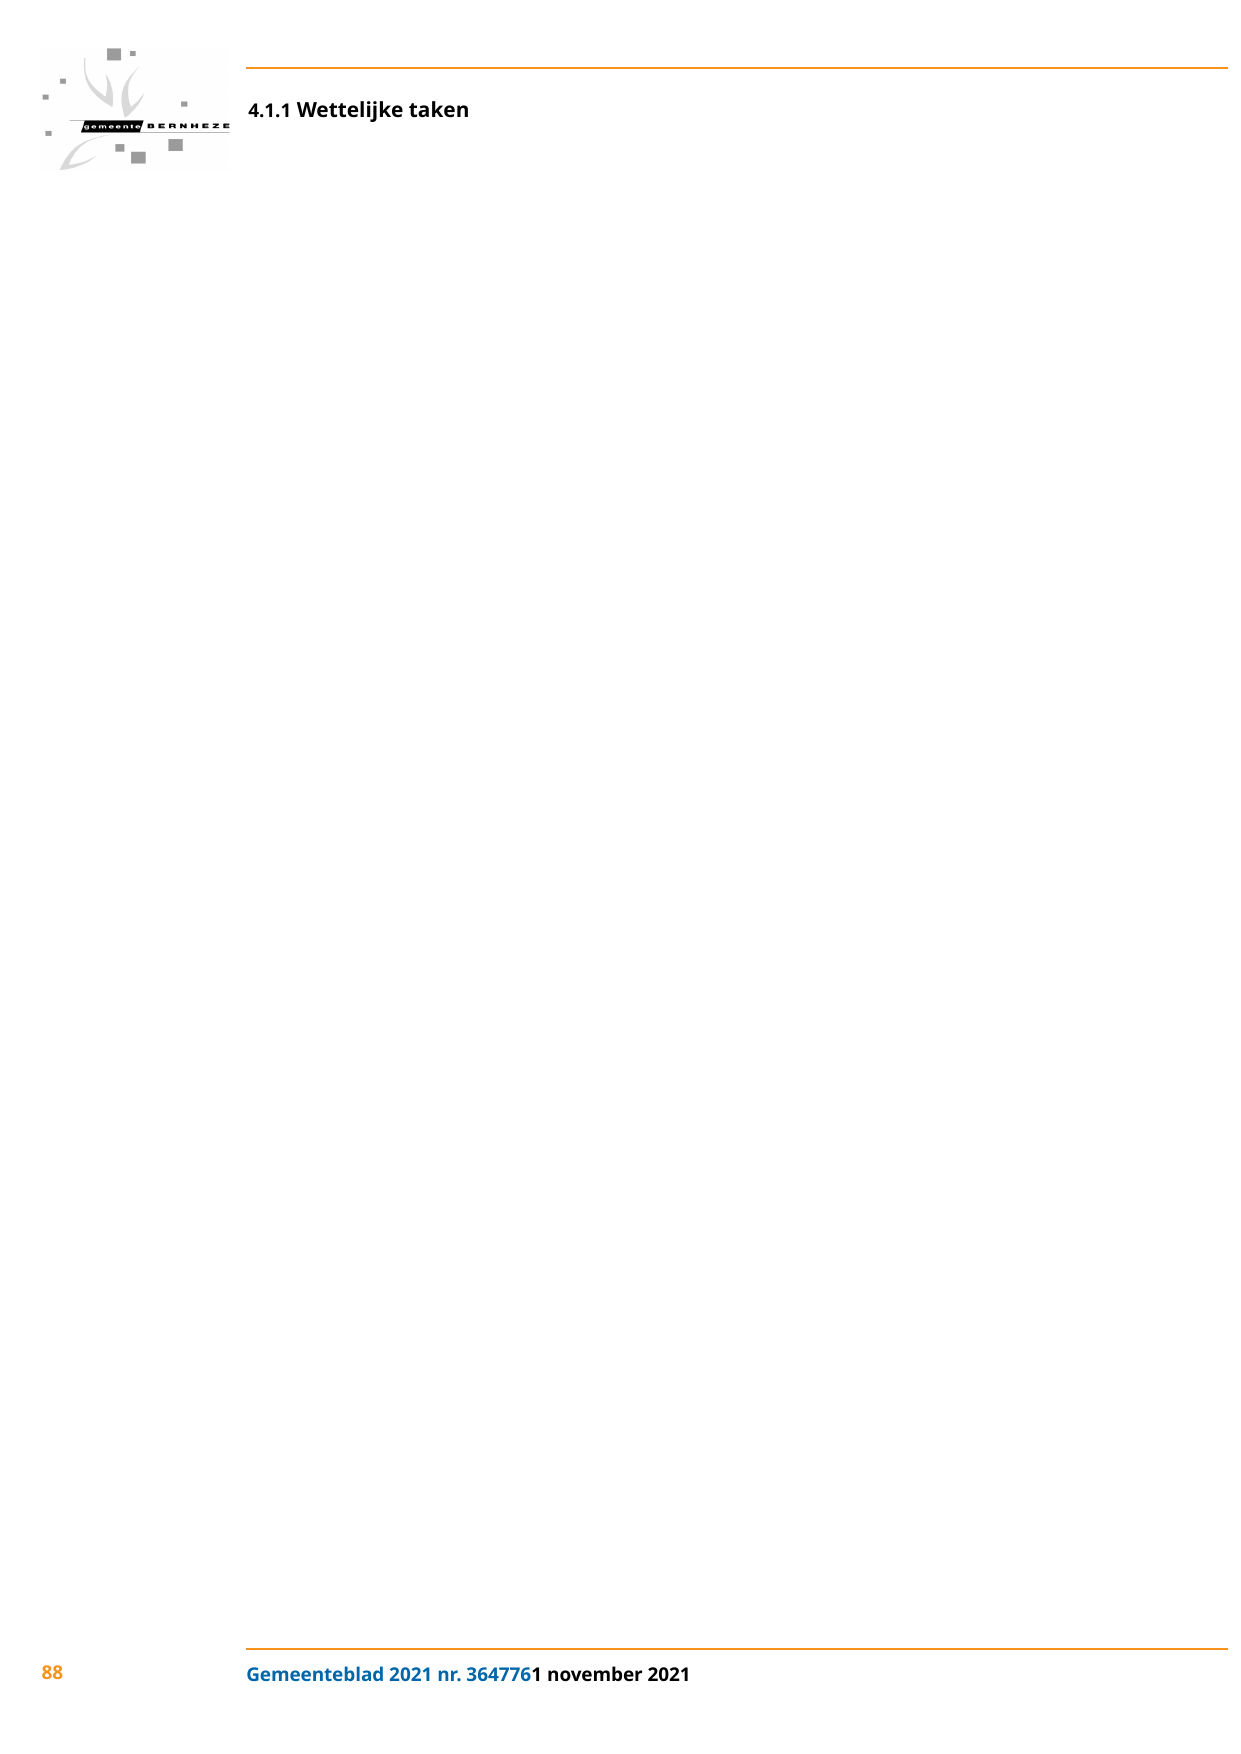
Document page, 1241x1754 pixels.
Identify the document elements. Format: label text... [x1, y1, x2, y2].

text 4.1.1 Wettelijke taken [248, 95, 1152, 123]
picture [41, 47, 231, 172]
